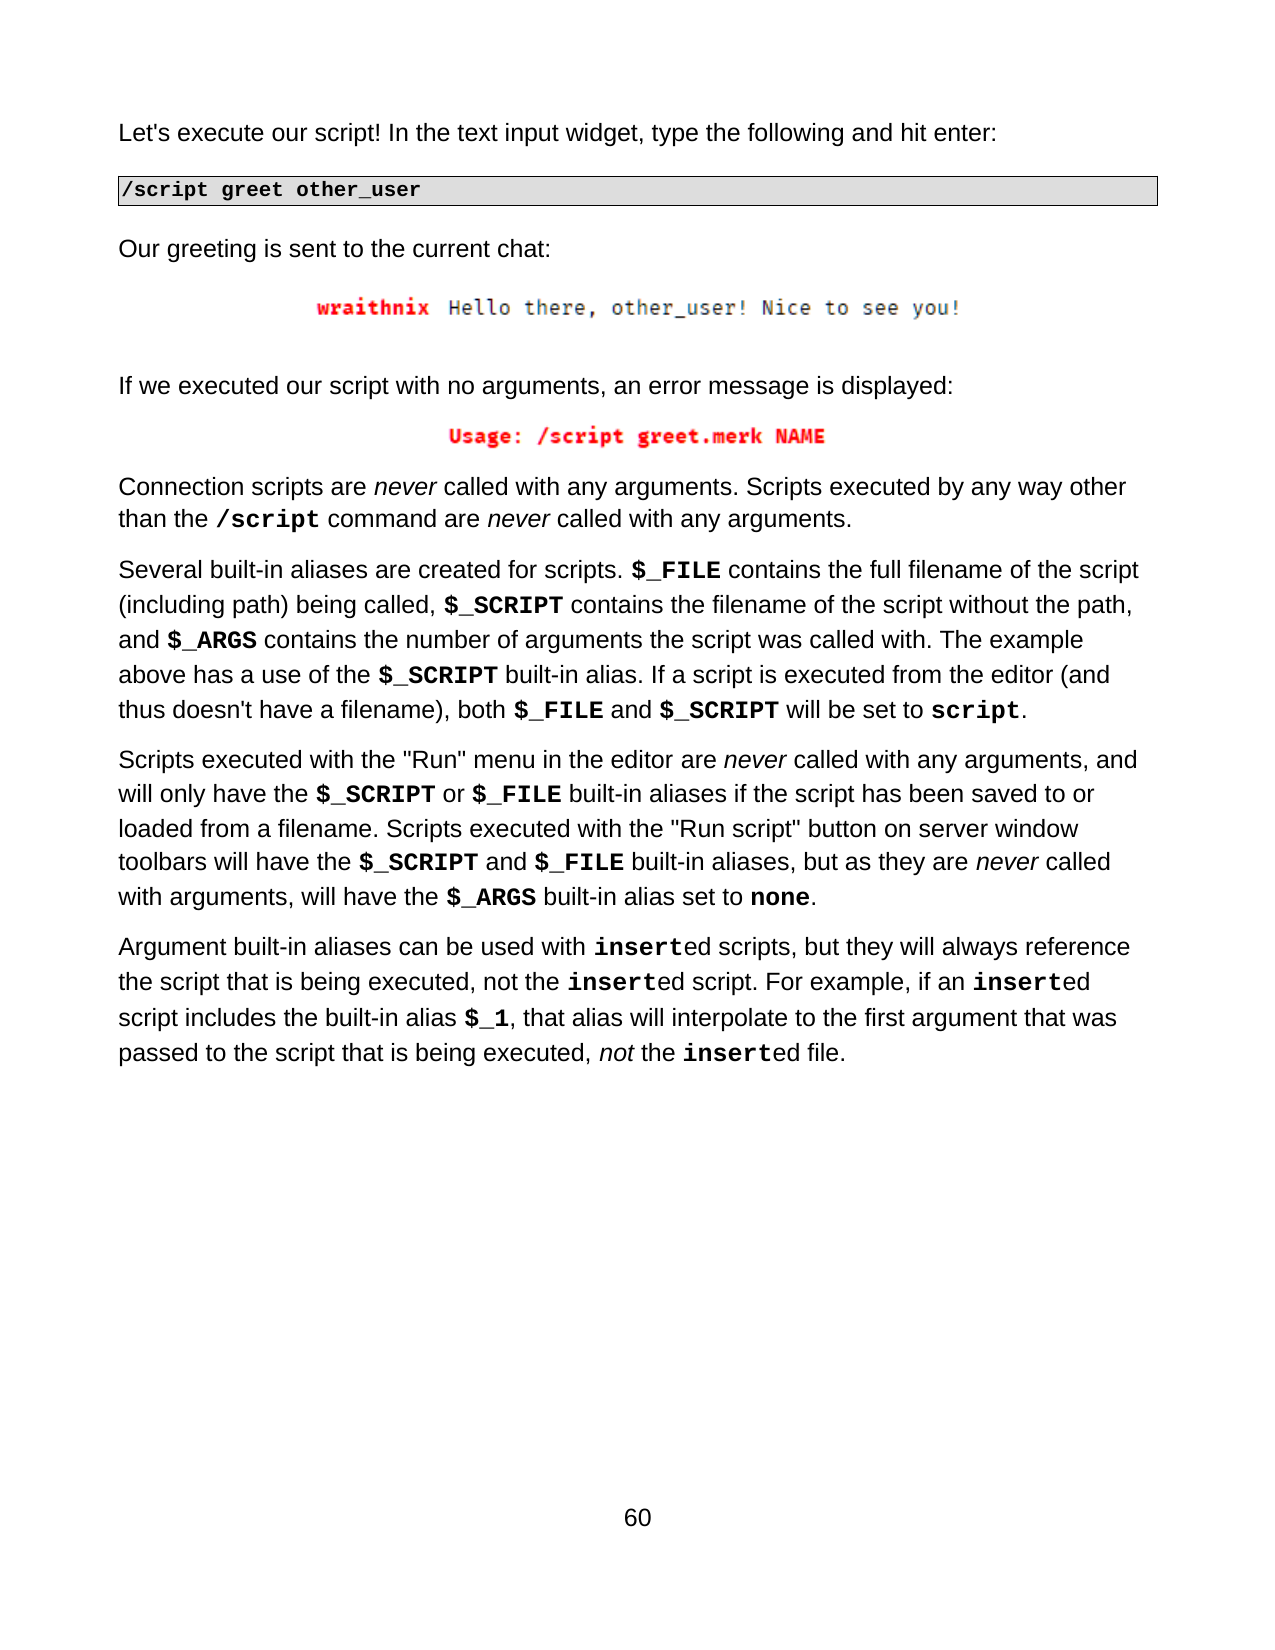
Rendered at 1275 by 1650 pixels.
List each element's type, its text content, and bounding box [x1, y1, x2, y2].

table_header /script greet other_user [119, 177, 1157, 205]
text Our greeting is sent to the current chat: [118, 234, 1157, 263]
picture [311, 291, 964, 323]
text Let's execute our script! In the text input widget, type the following and hit enter: [118, 118, 1157, 147]
text Scripts executed with the "Run" menu in the editor are never called with any arguments, and will only have the $_SCRIPT or $_FILE built-in aliases if the script has been saved to or loaded from a filename. Scripts executed with the "Run script" button on server window toolbars will have the $_SCRIPT and $_FILE built-in aliases, but as they are never called with arguments, will have the $_ARGS built-in alias set to none. [118, 746, 1157, 913]
text Argument built-in aliases can be used with inserted scripts, but they will always reference the script that is being executed, not the inserted script. For example, if an inserted script includes the built-in alias $_1, that alias will interpolate to the first argument that was passed to the script that is being executed, not the inserted file. [118, 932, 1157, 1069]
picture [443, 418, 832, 453]
text If we executed our script with no arguments, an error message is displayed: [118, 371, 1157, 399]
text Several built-in aliases are created for scripts. $_FILE contains the full filename of the script (including path) being called, $_SCRIPT contains the filename of the script without the path, and $_ARGS contains the number of arguments the script was called with. The example above has a use of the $_SCRIPT built-in alias. If a script is executed from the editor (and thus doesn't have a filename), both $_FILE and $_SCRIPT will be set to script. [118, 554, 1157, 726]
text Connection scripts are never called with any arguments. Scripts executed by any way other than the /script command are never called with any arguments. [118, 471, 1157, 535]
